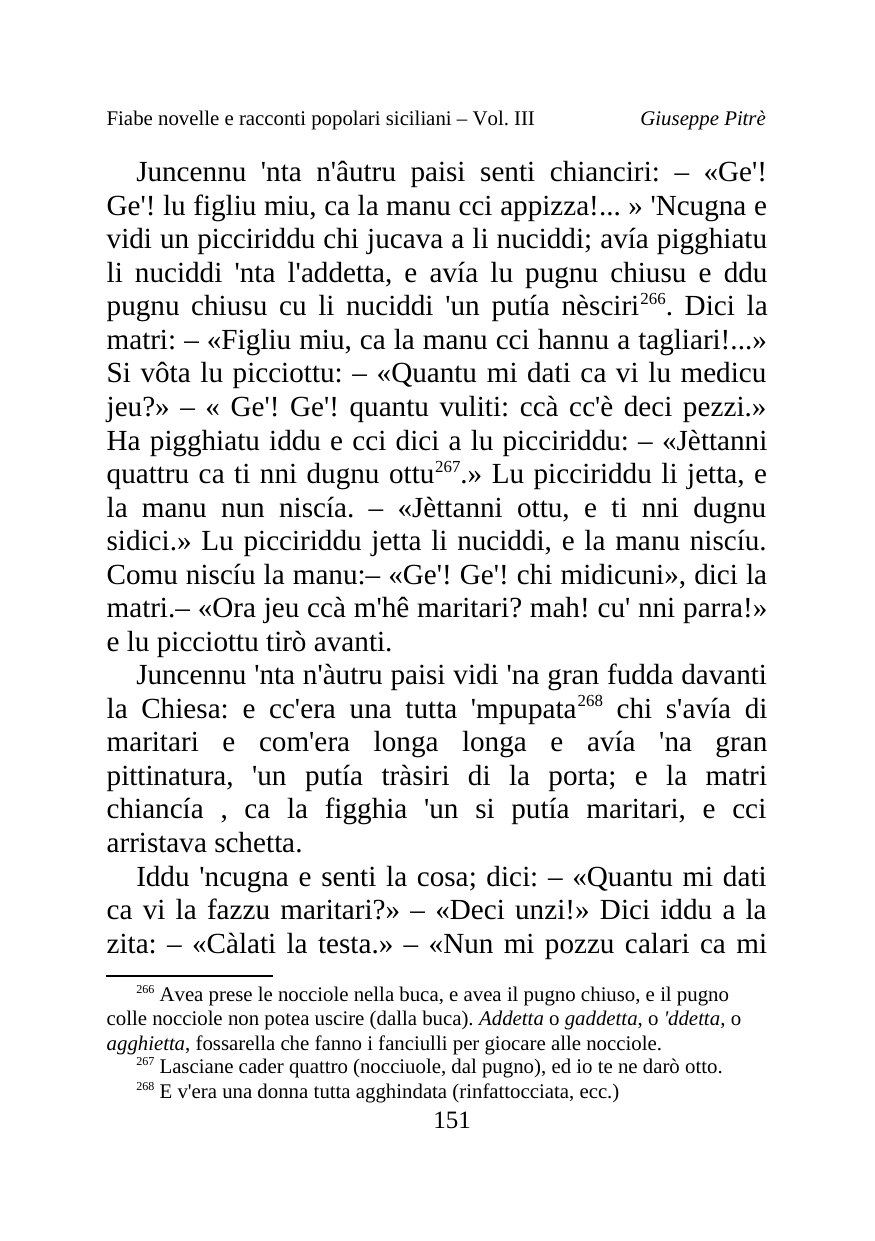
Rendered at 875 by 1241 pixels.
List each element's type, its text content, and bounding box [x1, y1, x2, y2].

text E v'era una donna tutta agghindata (rinfattocciata, ecc.) [106, 1078, 768, 1103]
text Avea prese le nocciole nella buca, e avea il pugno chiuso, e il pugno colle nocciole non potea uscire (dalla buca). Addetta o gaddetta, o 'ddetta, o agghietta, fossarella che fanno i fanciulli per giocare alle nocciole. [106, 982, 768, 1054]
text Lasciane cader quattro (nocciuole, dal pugno), ed io te ne darò otto. [106, 1054, 768, 1078]
text Juncennu 'nta n'âutru paisi senti chianciri: – «Ge'! Ge'! lu figliu miu, ca la manu cci appizza!... » 'Ncugna e vidi un picciriddu chi jucava a li nuciddi; avía pigghiatu li nuciddi 'nta l'addetta, e avía lu pugnu chiusu e ddu pugnu chiusu cu li nuciddi 'un putía nèsciri. Dici la matri: – «Figliu miu, ca la manu cci hannu a tagliari!...» Si vôta lu picciottu: – «Quantu mi dati ca vi lu medicu jeu?» – « Ge'! Ge'! quantu vuliti: ccà cc'è deci pezzi.» Ha pigghiatu iddu e cci dici a lu picciriddu: – «Jèttanni quattru ca ti nni dugnu ottu.» Lu picciriddu li jetta, e la manu nun niscía. – «Jèttanni ottu, e ti nni dugnu sidici.» Lu picciriddu jetta li nuciddi, e la manu niscíu. Comu niscíu la manu:– «Ge'! Ge'! chi midicuni», dici la matri.– «Ora jeu ccà m'hê maritari? mah! cu' nni parra!» e lu picciottu tirò avanti. [106, 154, 768, 657]
text Juncennu 'nta n'àutru paisi vidi 'na gran fudda davanti la Chiesa: e cc'era una tutta 'mpupata chi s'avía di maritari e com'era longa longa e avía 'na gran pittinatura, 'un putía tràsiri di la porta; e la matri chiancía , ca la figghia 'un si putía maritari, e cci arristava schetta. [106, 657, 768, 859]
text Iddu 'ncugna e senti la cosa; dici: – «Quantu mi dati ca vi la fazzu maritari?» – «Deci unzi!» Dici iddu a la zita: – «Càlati la testa.» – «Nun mi pozzu calari ca mi [106, 859, 768, 959]
